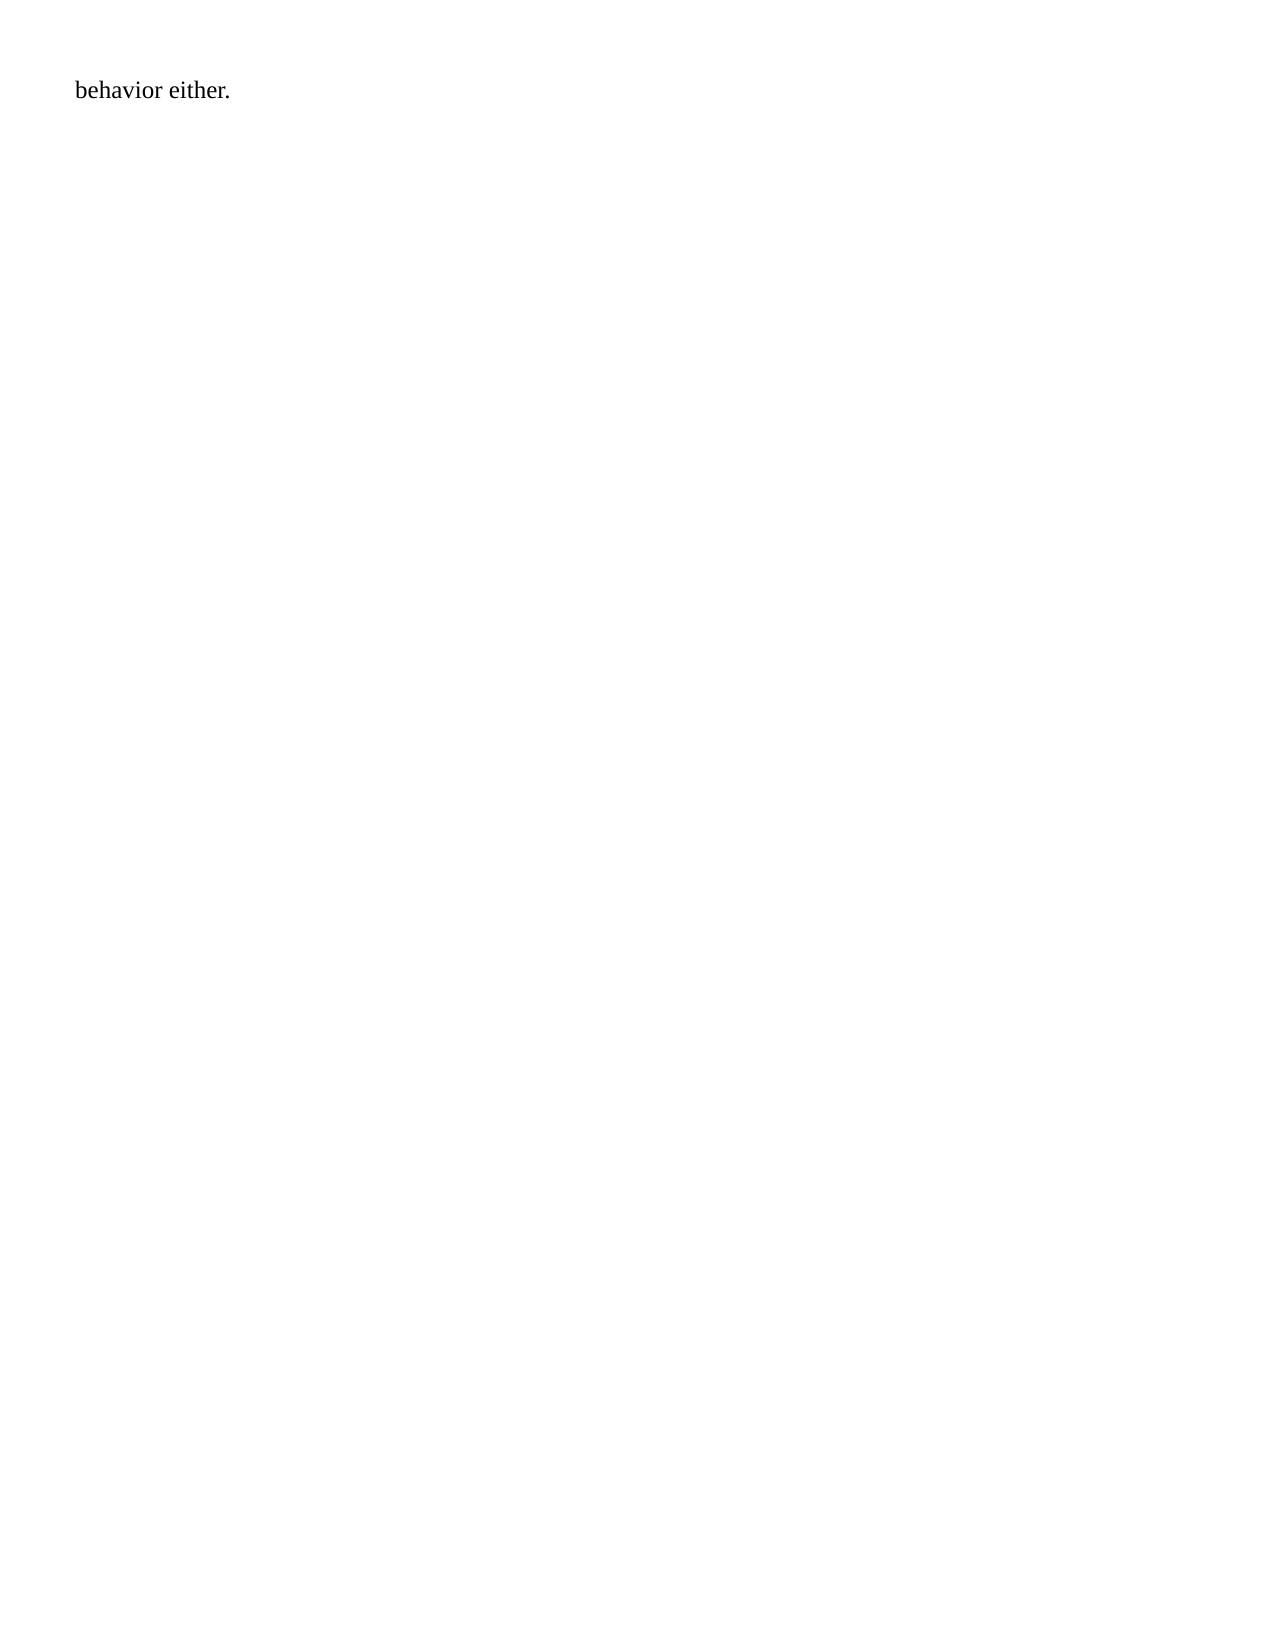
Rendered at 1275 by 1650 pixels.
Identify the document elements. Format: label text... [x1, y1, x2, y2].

text behavior either. [75, 75, 1200, 104]
